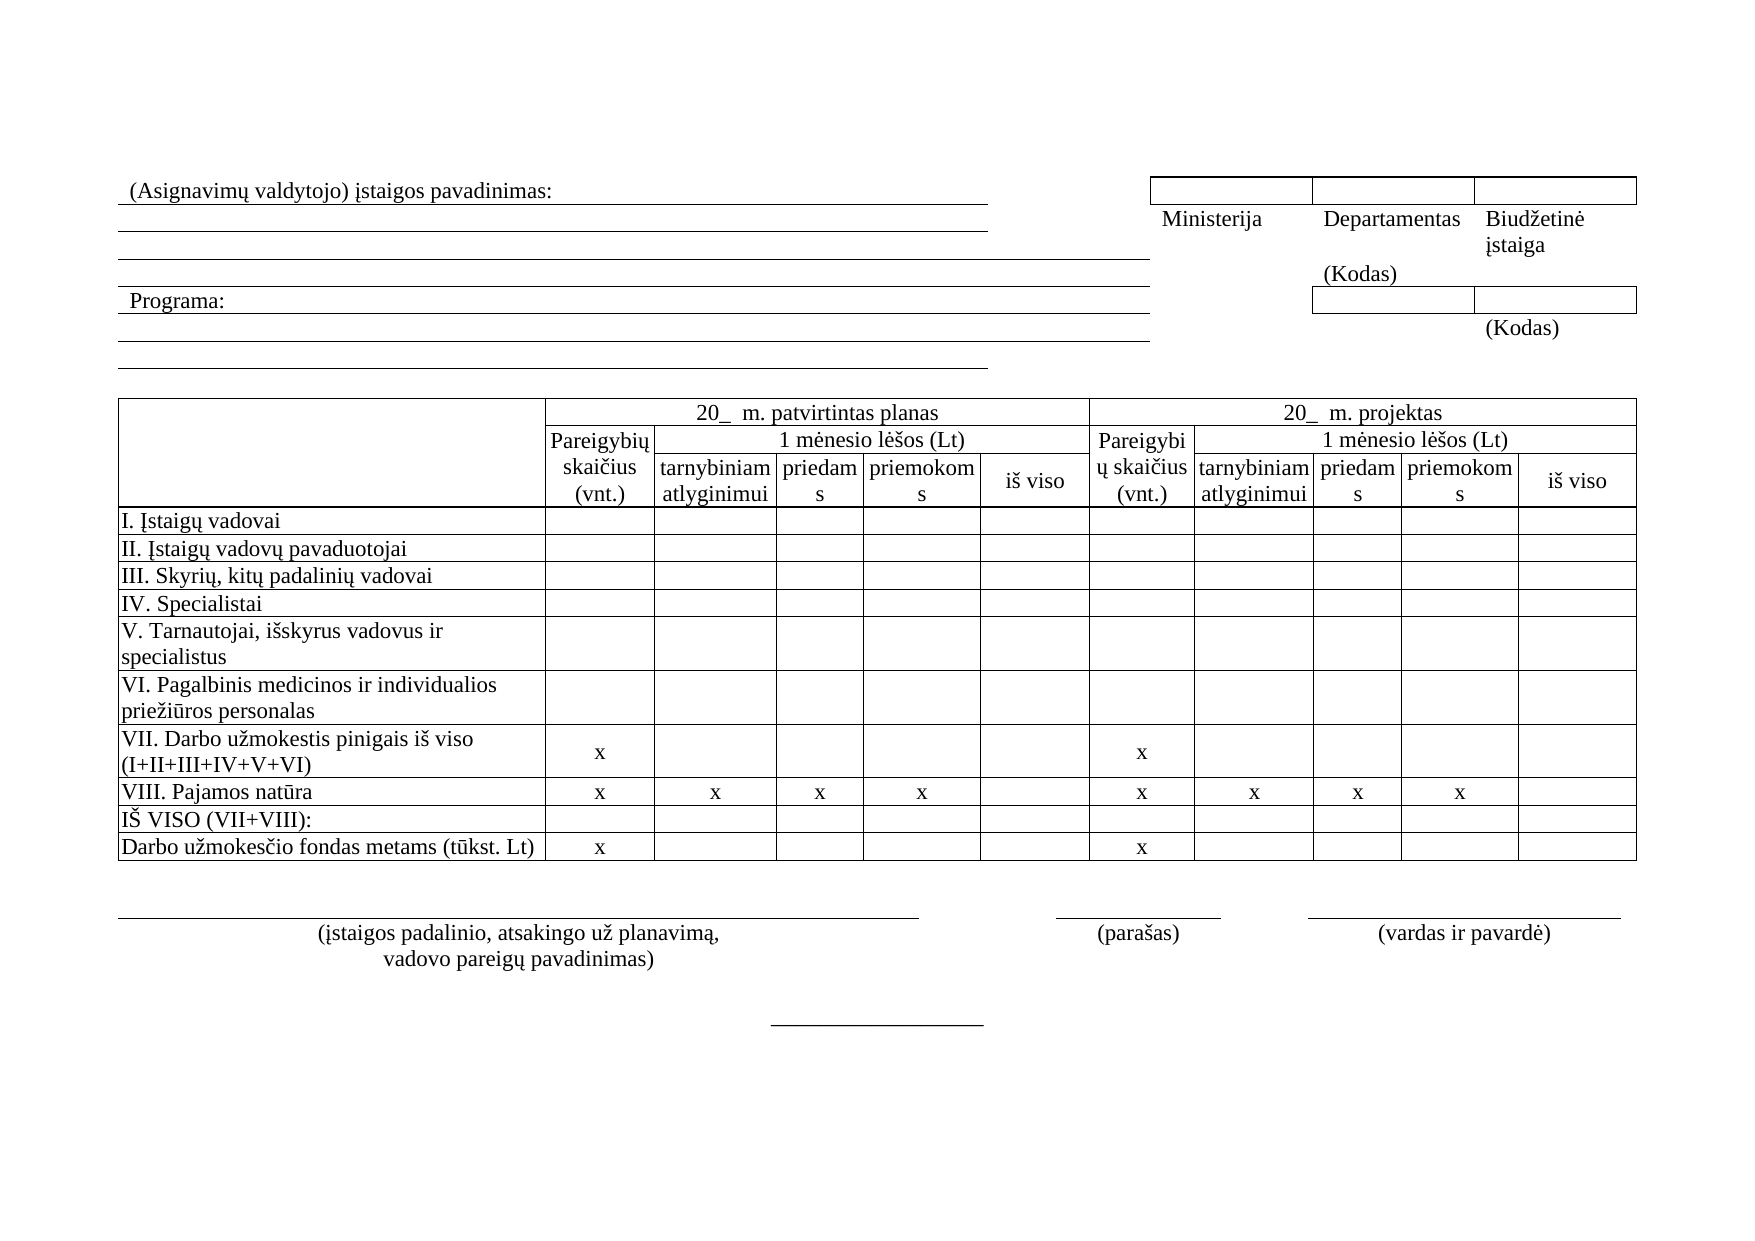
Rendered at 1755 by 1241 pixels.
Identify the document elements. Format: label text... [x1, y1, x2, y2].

table_cell [655, 590, 776, 616]
table_cell [655, 508, 776, 534]
table_cell x [1195, 778, 1313, 805]
table_cell [655, 671, 776, 723]
table_cell [1519, 725, 1636, 777]
table_cell [827, 205, 988, 231]
table_cell [864, 617, 980, 670]
table_cell IŠ VISO (VII+VIII): [119, 806, 545, 832]
table_cell (Kodas) [1474, 314, 1636, 341]
table_cell [1090, 590, 1194, 616]
table_cell 1 mėnesio lėšos (Lt) [655, 426, 1089, 453]
table_cell Programa: [118, 287, 827, 313]
table_cell [981, 590, 1089, 616]
table_cell [118, 232, 827, 258]
table_cell [655, 806, 776, 832]
table_cell [118, 342, 827, 368]
table_cell IV. Specialistai [119, 590, 545, 616]
table_cell x [1090, 778, 1194, 805]
table_cell tarnybiniam atlyginimui [655, 454, 776, 506]
table_header 20_ m. projektas [1090, 399, 1636, 425]
table_cell [546, 562, 654, 589]
table_cell [1519, 535, 1636, 561]
table_cell [1314, 617, 1401, 670]
table_cell [1402, 806, 1518, 832]
table_cell [655, 617, 776, 670]
table_cell [827, 260, 988, 286]
table_header (įstaigos padalinio, atsakingo už planavimą, vadovo pareigų pavadinimas) [118, 919, 919, 972]
table_cell VI. Pagalbinis medicinos ir individualios priežiūros personalas [119, 671, 545, 723]
table_cell [1195, 671, 1313, 723]
table_cell [1090, 535, 1194, 561]
table_cell [1090, 508, 1194, 534]
table_cell [777, 806, 863, 832]
table_cell [1519, 671, 1636, 723]
table_cell x [546, 725, 654, 777]
table_cell [1314, 590, 1401, 616]
table_cell tarnybiniam atlyginimui [1195, 454, 1313, 506]
table_cell [1519, 617, 1636, 670]
table_cell priedams [1314, 454, 1401, 506]
table_cell x [777, 778, 863, 805]
table_cell (Kodas) [1312, 259, 1474, 286]
table_cell VII. Darbo užmokestis pinigais iš viso (I+II+III+IV+V+VI) [119, 725, 545, 777]
table_cell [655, 562, 776, 589]
table_cell [1195, 725, 1313, 777]
table_header [919, 918, 1056, 972]
table_cell [1150, 341, 1312, 368]
table_cell [1402, 562, 1518, 589]
table_cell [1519, 778, 1636, 805]
table_cell [777, 508, 863, 534]
table_cell [1314, 508, 1401, 534]
table_cell x [546, 778, 654, 805]
table_cell [981, 671, 1089, 723]
table_cell [777, 590, 863, 616]
table_cell [546, 671, 654, 723]
table_cell I. Įstaigų vadovai [119, 508, 545, 534]
table_cell priemokoms [1402, 454, 1518, 506]
table_cell [988, 260, 1150, 286]
table_cell iš viso [981, 454, 1089, 506]
table_cell III. Skyrių, kitų padalinių vadovai [119, 562, 545, 589]
table_cell [981, 725, 1089, 777]
text _________________ [118, 1001, 1636, 1029]
table_cell [1402, 671, 1518, 723]
table_cell [988, 204, 1150, 258]
table_cell [1314, 671, 1401, 723]
table_cell [118, 205, 827, 231]
table_cell [546, 535, 654, 561]
table_cell [827, 232, 988, 258]
table_cell [864, 508, 980, 534]
table_cell [1090, 806, 1194, 832]
table_cell x [1090, 833, 1194, 859]
table_cell [1195, 806, 1313, 832]
table_cell [1519, 833, 1636, 859]
table_cell x [1314, 778, 1401, 805]
table_cell [1314, 833, 1401, 859]
table_cell [1402, 535, 1518, 561]
table_cell [864, 833, 980, 859]
table_cell [118, 260, 827, 286]
table_cell Ministerija [1150, 205, 1312, 258]
table_cell priemokoms [864, 454, 980, 506]
table_cell VIII. Pajamos natūra [119, 778, 545, 805]
table_header [1475, 178, 1636, 204]
table_cell [827, 314, 988, 341]
table_cell [655, 535, 776, 561]
table_cell [864, 725, 980, 777]
table_cell [118, 314, 827, 341]
table_header 20_ m. patvirtintas planas [546, 399, 1089, 425]
table_cell x [655, 778, 776, 805]
table_cell [777, 535, 863, 561]
table_cell [777, 725, 863, 777]
table_cell [864, 590, 980, 616]
table_cell [1195, 535, 1313, 561]
table_cell [1314, 535, 1401, 561]
table_cell [777, 617, 863, 670]
table_cell [988, 342, 1150, 368]
table_cell [864, 671, 980, 723]
table_cell [1090, 671, 1194, 723]
table_header (Asignavimų valdytojo) įstaigos pavadinimas: [118, 176, 827, 204]
table_cell x [864, 778, 980, 805]
table_cell [655, 833, 776, 859]
table_cell Biudžetinė įstaiga [1474, 205, 1636, 258]
table_cell [1519, 590, 1636, 616]
table_cell [981, 833, 1089, 859]
table_cell [981, 778, 1089, 805]
table_cell 1 mėnesio lėšos (Lt) [1195, 426, 1636, 453]
table_cell [1090, 562, 1194, 589]
table_cell [546, 508, 654, 534]
table_cell V. Tarnautojai, išskyrus vadovus ir specialistus [119, 617, 545, 670]
table_cell [1313, 287, 1474, 313]
table_cell [864, 535, 980, 561]
table_cell [1195, 590, 1313, 616]
table_cell priedams [777, 454, 863, 506]
table_cell [981, 508, 1089, 534]
table_cell [1519, 508, 1636, 534]
table_cell [1195, 508, 1313, 534]
table_header [1151, 178, 1312, 204]
table_cell [981, 535, 1089, 561]
table_cell [1402, 508, 1518, 534]
table_header [119, 399, 545, 506]
table_cell [655, 725, 776, 777]
table_cell [1195, 833, 1313, 859]
table_cell [1195, 617, 1313, 670]
table_cell [1474, 259, 1636, 286]
table_cell iš viso [1519, 454, 1636, 506]
table_cell [546, 590, 654, 616]
table_cell [1314, 725, 1401, 777]
table_cell [1402, 725, 1518, 777]
table_cell [777, 671, 863, 723]
table_cell [1475, 287, 1636, 313]
table_header [827, 176, 988, 204]
table_cell [988, 287, 1150, 313]
table_cell [1519, 562, 1636, 589]
table_cell x [546, 833, 654, 859]
table_cell [546, 806, 654, 832]
table_cell x [1402, 778, 1518, 805]
table_cell [1150, 286, 1312, 313]
table_header [988, 176, 1150, 204]
table_cell Darbo užmokesčio fondas metams (tūkst. Lt) [119, 833, 545, 859]
table_cell [1150, 313, 1312, 341]
table_cell [864, 806, 980, 832]
table_cell [777, 833, 863, 859]
table_cell [1519, 806, 1636, 832]
table_cell [988, 314, 1150, 341]
table_header [1221, 918, 1308, 972]
table_cell [1314, 562, 1401, 589]
table_cell [1312, 341, 1474, 368]
table_cell Departamentas [1312, 205, 1474, 258]
table_cell [827, 342, 988, 368]
table_cell [1150, 259, 1312, 286]
table_cell [1402, 617, 1518, 670]
table_cell [1402, 833, 1518, 859]
table_cell [981, 562, 1089, 589]
table_cell [827, 287, 988, 313]
table_header [1313, 178, 1474, 204]
table_cell [546, 617, 654, 670]
table_cell [777, 562, 863, 589]
table_cell Pareigybių skaičius (vnt.) [1090, 426, 1194, 506]
table_cell Pareigybių skaičius (vnt.) [546, 426, 654, 506]
table_cell [1090, 617, 1194, 670]
table_cell [864, 562, 980, 589]
table_header (parašas) [1056, 919, 1221, 972]
table_cell [1312, 314, 1474, 341]
table_cell [981, 617, 1089, 670]
table_cell x [1090, 725, 1194, 777]
table_cell [1402, 590, 1518, 616]
table_cell II. Įstaigų vadovų pavaduotojai [119, 535, 545, 561]
table_cell [981, 806, 1089, 832]
table_header (vardas ir pavardė) [1308, 919, 1621, 972]
table_cell [1474, 341, 1636, 368]
table_cell [1314, 806, 1401, 832]
table_cell [1195, 562, 1313, 589]
